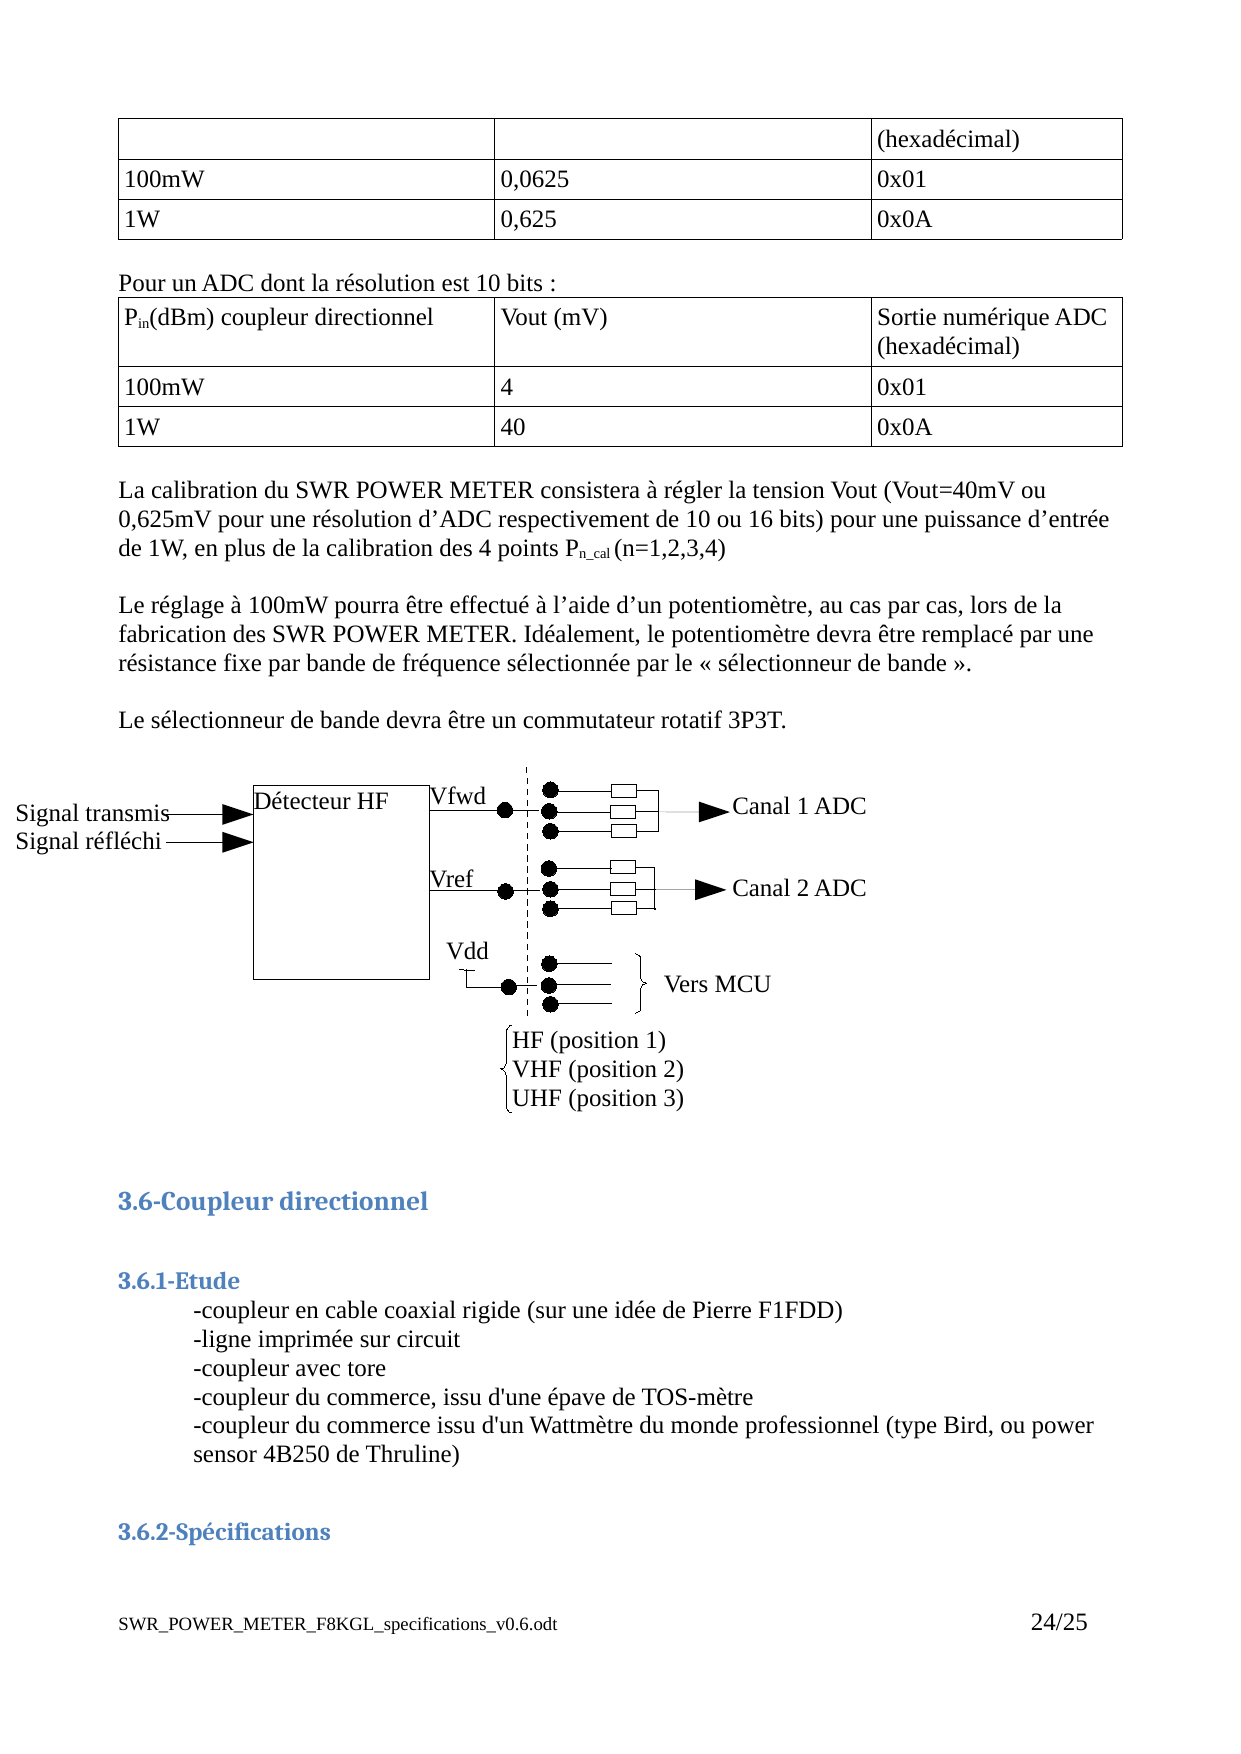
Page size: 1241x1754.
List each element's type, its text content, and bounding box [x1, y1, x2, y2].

table_cell 40 [495, 407, 871, 446]
text Pour un ADC dont la résolution est 10 bits : [118, 268, 1122, 297]
table_cell 0x0A [872, 200, 1122, 239]
text -coupleur du commerce issu d'un Wattmètre du monde professionnel (type Bird, ou power sensor 4B250 de Thruline) [118, 1411, 1122, 1468]
table_header [119, 119, 494, 158]
text -coupleur du commerce, issu d'une épave de TOS-mètre [118, 1382, 1122, 1411]
text -coupleur avec tore [118, 1353, 1122, 1382]
table_cell 0x01 [872, 367, 1122, 406]
table_header Sortie numérique ADC (hexadécimal) [872, 298, 1122, 366]
text Le réglage à 100mW pourra être effectué à l’aide d’un potentiomètre, au cas par cas, lors de la fabrication des SWR POWER METER. Idéalement, le potentiomètre devra être remplacé par une résistance fixe par bande de fréquence sélectionnée par le « sélectionneur de bande ». [118, 590, 1122, 676]
table_cell 0,625 [495, 200, 871, 239]
table_cell 1W [119, 407, 494, 446]
table_cell 0,0625 [495, 160, 871, 199]
table_cell 1W [119, 200, 494, 239]
table_cell 0x01 [872, 160, 1122, 199]
table_header [495, 119, 871, 158]
table_cell 100mW [119, 367, 494, 406]
subtitle 3.6.2-Spécifications [118, 1518, 1122, 1546]
table_cell 0x0A [872, 407, 1122, 446]
subtitle 3.6.1-Etude [118, 1267, 1122, 1296]
subtitle 3.6-Coupleur directionnel [118, 1186, 1122, 1217]
text -ligne imprimée sur circuit [118, 1324, 1122, 1353]
table_header (hexadécimal) [872, 119, 1122, 158]
table_cell 4 [495, 367, 871, 406]
table_header Vout (mV) [495, 298, 871, 366]
table_cell 100mW [119, 160, 494, 199]
text -coupleur en cable coaxial rigide (sur une idée de Pierre F1FDD) [118, 1296, 1122, 1324]
text La calibration du SWR POWER METER consistera à régler la tension Vout (Vout=40mV ou 0,625mV pour une résolution d’ADC respectivement de 10 ou 16 bits) pour une puissance d’entrée de 1W, en plus de la calibration des 4 points Pn_cal (n=1,2,3,4) [118, 475, 1122, 561]
text Le sélectionneur de bande devra être un commutateur rotatif 3P3T. [118, 705, 1122, 734]
table_header Pin(dBm) coupleur directionnel [119, 298, 494, 366]
